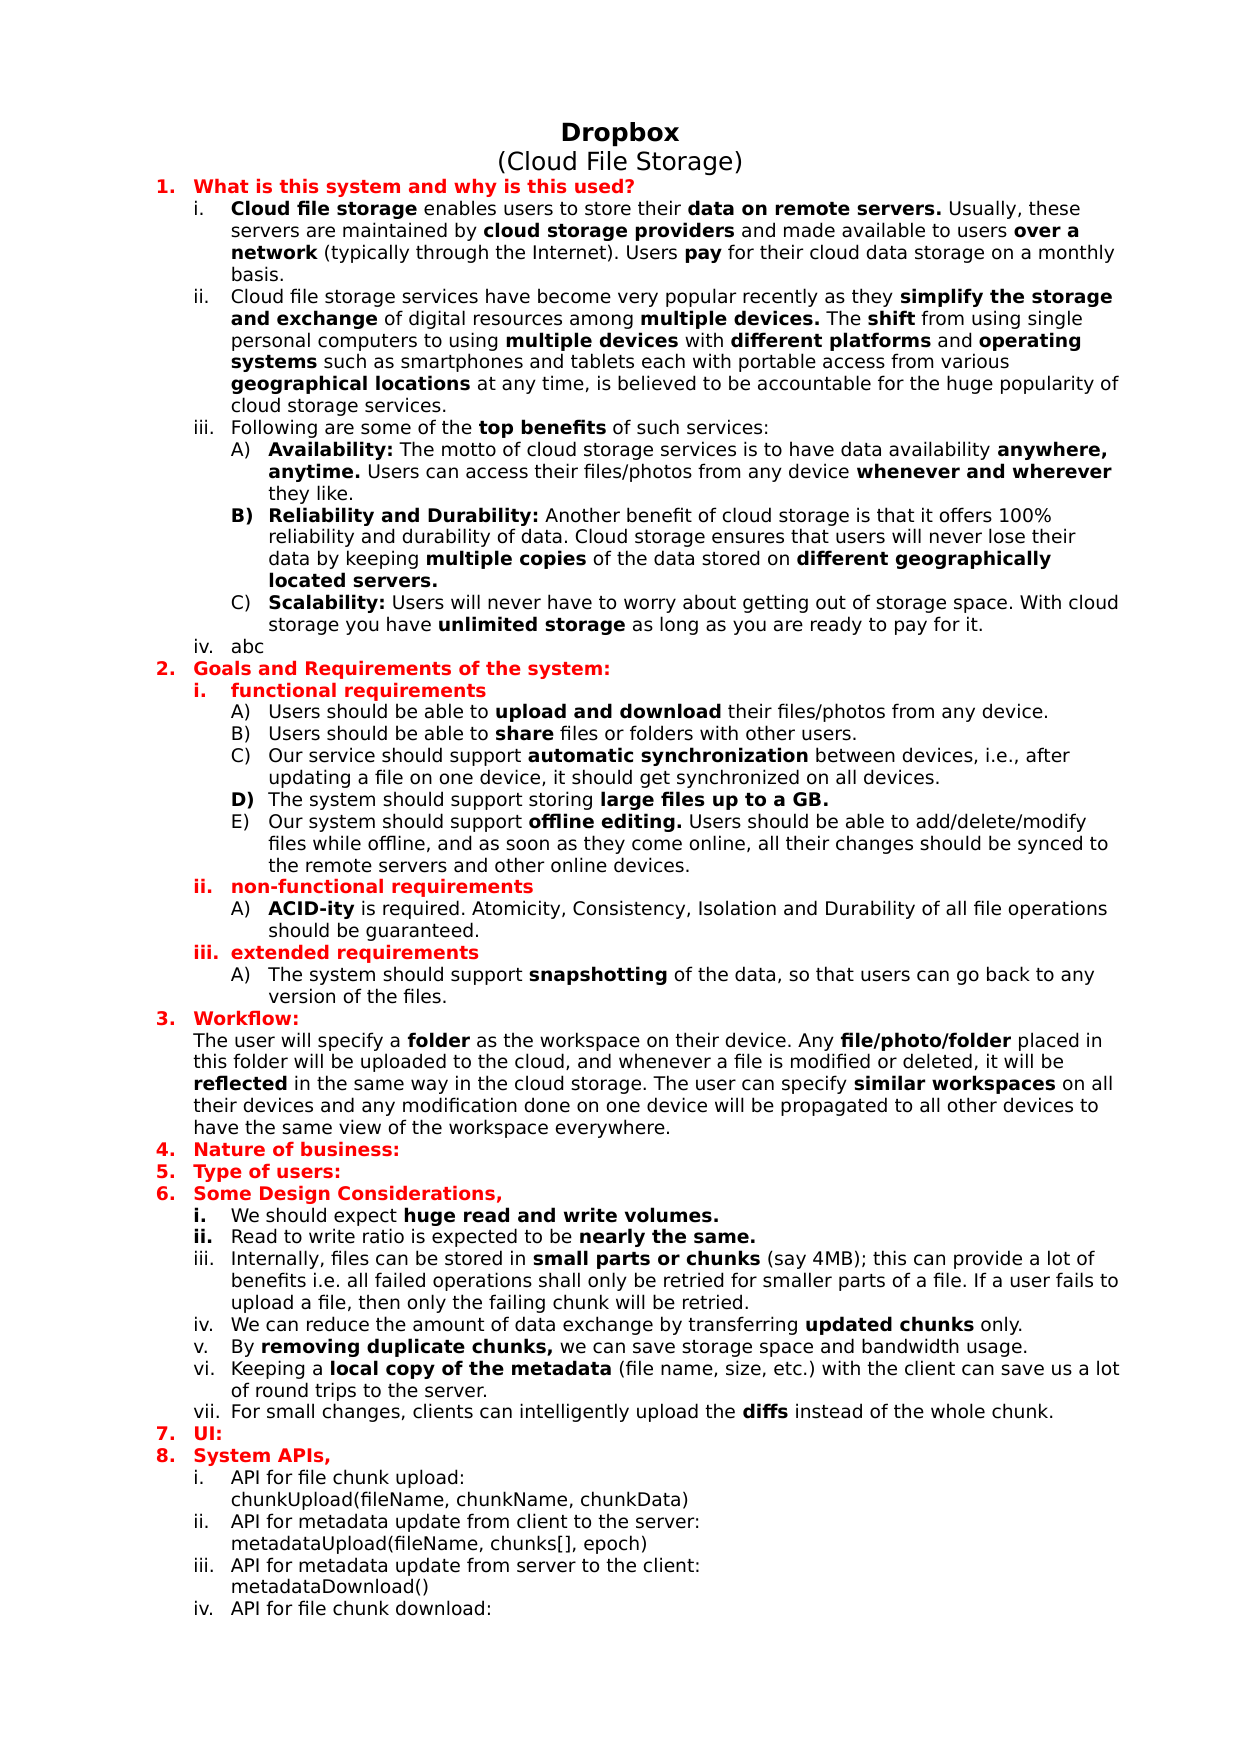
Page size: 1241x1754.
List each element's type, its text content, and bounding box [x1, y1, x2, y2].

list Type of users: [156, 1161, 1122, 1183]
list metadataDownload() [193, 1576, 1122, 1598]
list non-functional requirements [193, 876, 1122, 898]
list By removing duplicate chunks, we can save storage space and bandwidth usage. [193, 1336, 1122, 1358]
list UI: [156, 1423, 1122, 1445]
list Scalability: Users will never have to worry about getting out of storage space. With cloud storage you have unlimited storage as long as you are ready to pay for it. [231, 592, 1122, 636]
list API for file chunk upload: [193, 1467, 1122, 1489]
list Read to write ratio is expected to be nearly the same. [193, 1226, 1122, 1248]
list Goals and Requirements of the system: [156, 658, 1122, 679]
list Availability: The motto of cloud storage services is to have data availability anywhere, anytime. Users can access their files/photos from any device whenever and wherever they like. [231, 439, 1122, 504]
list Nature of business: [156, 1139, 1122, 1161]
list Reliability and Durability: Another benefit of cloud storage is that it offers 100% reliability and durability of data. Cloud storage ensures that users will never lose their data by keeping multiple copies of the data stored on different geographically located servers. [231, 504, 1122, 592]
list abc [193, 636, 1122, 658]
list Our system should support offline editing. Users should be able to add/delete/modify files while offline, and as soon as they come online, all their changes should be synced to the remote servers and other online devices. [231, 811, 1122, 876]
list functional requirements [193, 679, 1122, 701]
list The system should support storing large files up to a GB. [231, 789, 1122, 811]
list Some Design Considerations, [156, 1183, 1122, 1204]
list Our service should support automatic synchronization between devices, i.e., after updating a file on one device, it should get synchronized on all devices. [231, 745, 1122, 789]
list ACID-ity is required. Atomicity, Consistency, Isolation and Durability of all file operations should be guaranteed. [231, 898, 1122, 942]
list We should expect huge read and write volumes. [193, 1204, 1122, 1226]
list Keeping a local copy of the metadata (file name, size, etc.) with the client can save us a lot of round trips to the server. [193, 1358, 1122, 1401]
list extended requirements [193, 942, 1122, 964]
list chunkUpload(fileName, chunkName, chunkData) [193, 1489, 1122, 1511]
list metadataUpload(fileName, chunks[], epoch) [193, 1533, 1122, 1554]
list Following are some of the top benefits of such services: [193, 417, 1122, 439]
list We can reduce the amount of data exchange by transferring updated chunks only. [193, 1314, 1122, 1336]
list API for metadata update from server to the client: [193, 1554, 1122, 1576]
list API for file chunk download: [193, 1598, 1122, 1620]
list Users should be able to upload and download their files/photos from any device. [231, 701, 1122, 723]
list The system should support snapshotting of the data, so that users can go back to any version of the files. [231, 964, 1122, 1008]
list The user will specify a folder as the workspace on their device. Any file/photo/folder placed in this folder will be uploaded to the cloud, and whenever a file is modified or deleted, it will be reflected in the same way in the cloud storage. The user can specify similar workspaces on all their devices and any modification done on one device will be propagated to all other devices to have the same view of the workspace everywhere. [156, 1029, 1122, 1139]
text Dropbox [118, 118, 1122, 147]
list Users should be able to share files or folders with other users. [231, 723, 1122, 745]
list For small changes, clients can intelligently upload the diffs instead of the whole chunk. [193, 1401, 1122, 1423]
list Internally, files can be stored in small parts or chunks (say 4MB); this can provide a lot of benefits i.e. all failed operations shall only be retried for smaller parts of a file. If a user fails to upload a file, then only the failing chunk will be retried. [193, 1248, 1122, 1314]
list Cloud file storage enables users to store their data on remote servers. Usually, these servers are maintained by cloud storage providers and made available to users over a network (typically through the Internet). Users pay for their cloud data storage on a monthly basis. [193, 198, 1122, 286]
list API for metadata update from client to the server: [193, 1511, 1122, 1533]
list System APIs, [156, 1445, 1122, 1467]
list Cloud file storage services have become very popular recently as they simplify the storage and exchange of digital resources among multiple devices. The shift from using single personal computers to using multiple devices with different platforms and operating systems such as smartphones and tablets each with portable access from various geographical locations at any time, is believed to be accountable for the huge popularity of cloud storage services. [193, 286, 1122, 417]
text (Cloud File Storage) [118, 147, 1122, 176]
list What is this system and why is this used? [156, 176, 1122, 198]
list Workflow: [156, 1008, 1122, 1029]
